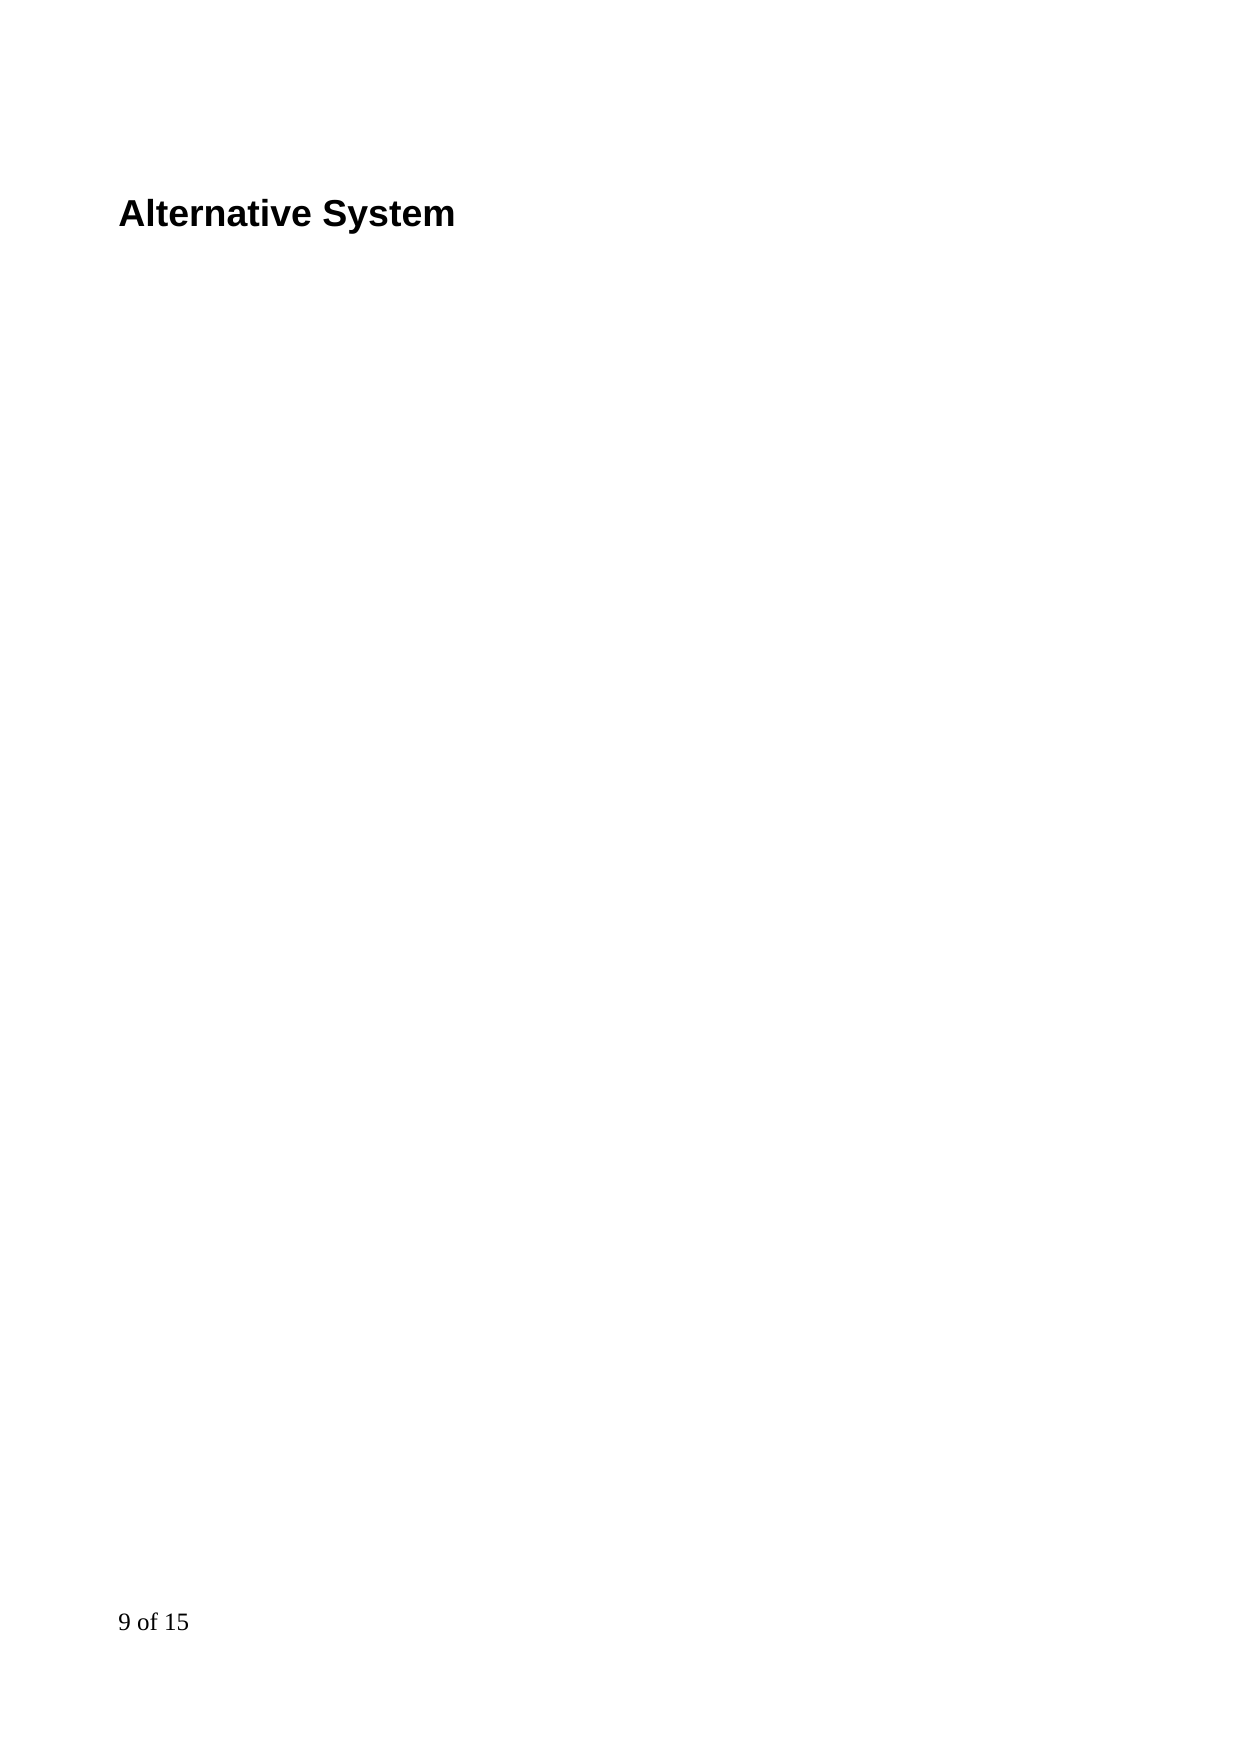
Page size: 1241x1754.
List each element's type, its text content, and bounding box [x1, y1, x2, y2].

subtitle Alternative System [118, 191, 1122, 234]
